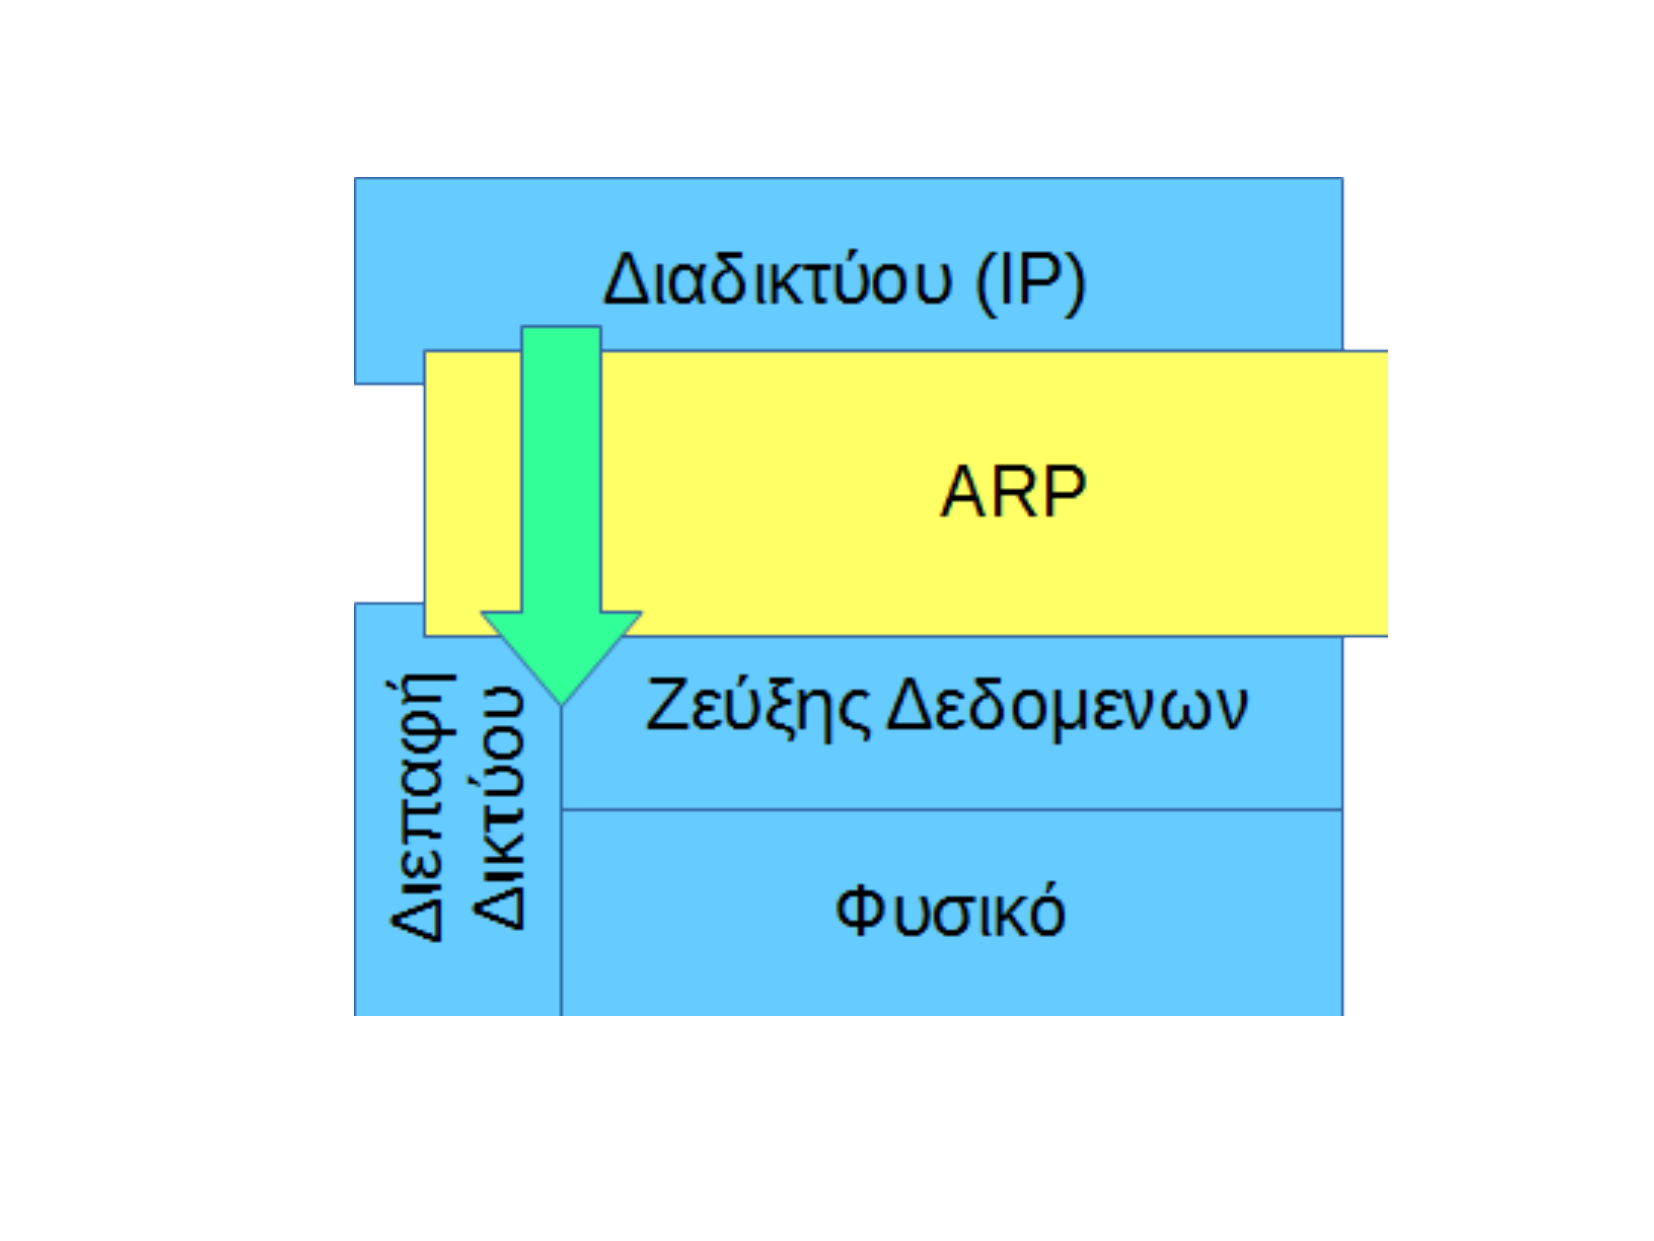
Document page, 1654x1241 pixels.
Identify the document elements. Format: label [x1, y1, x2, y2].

picture [354, 177, 1388, 1016]
